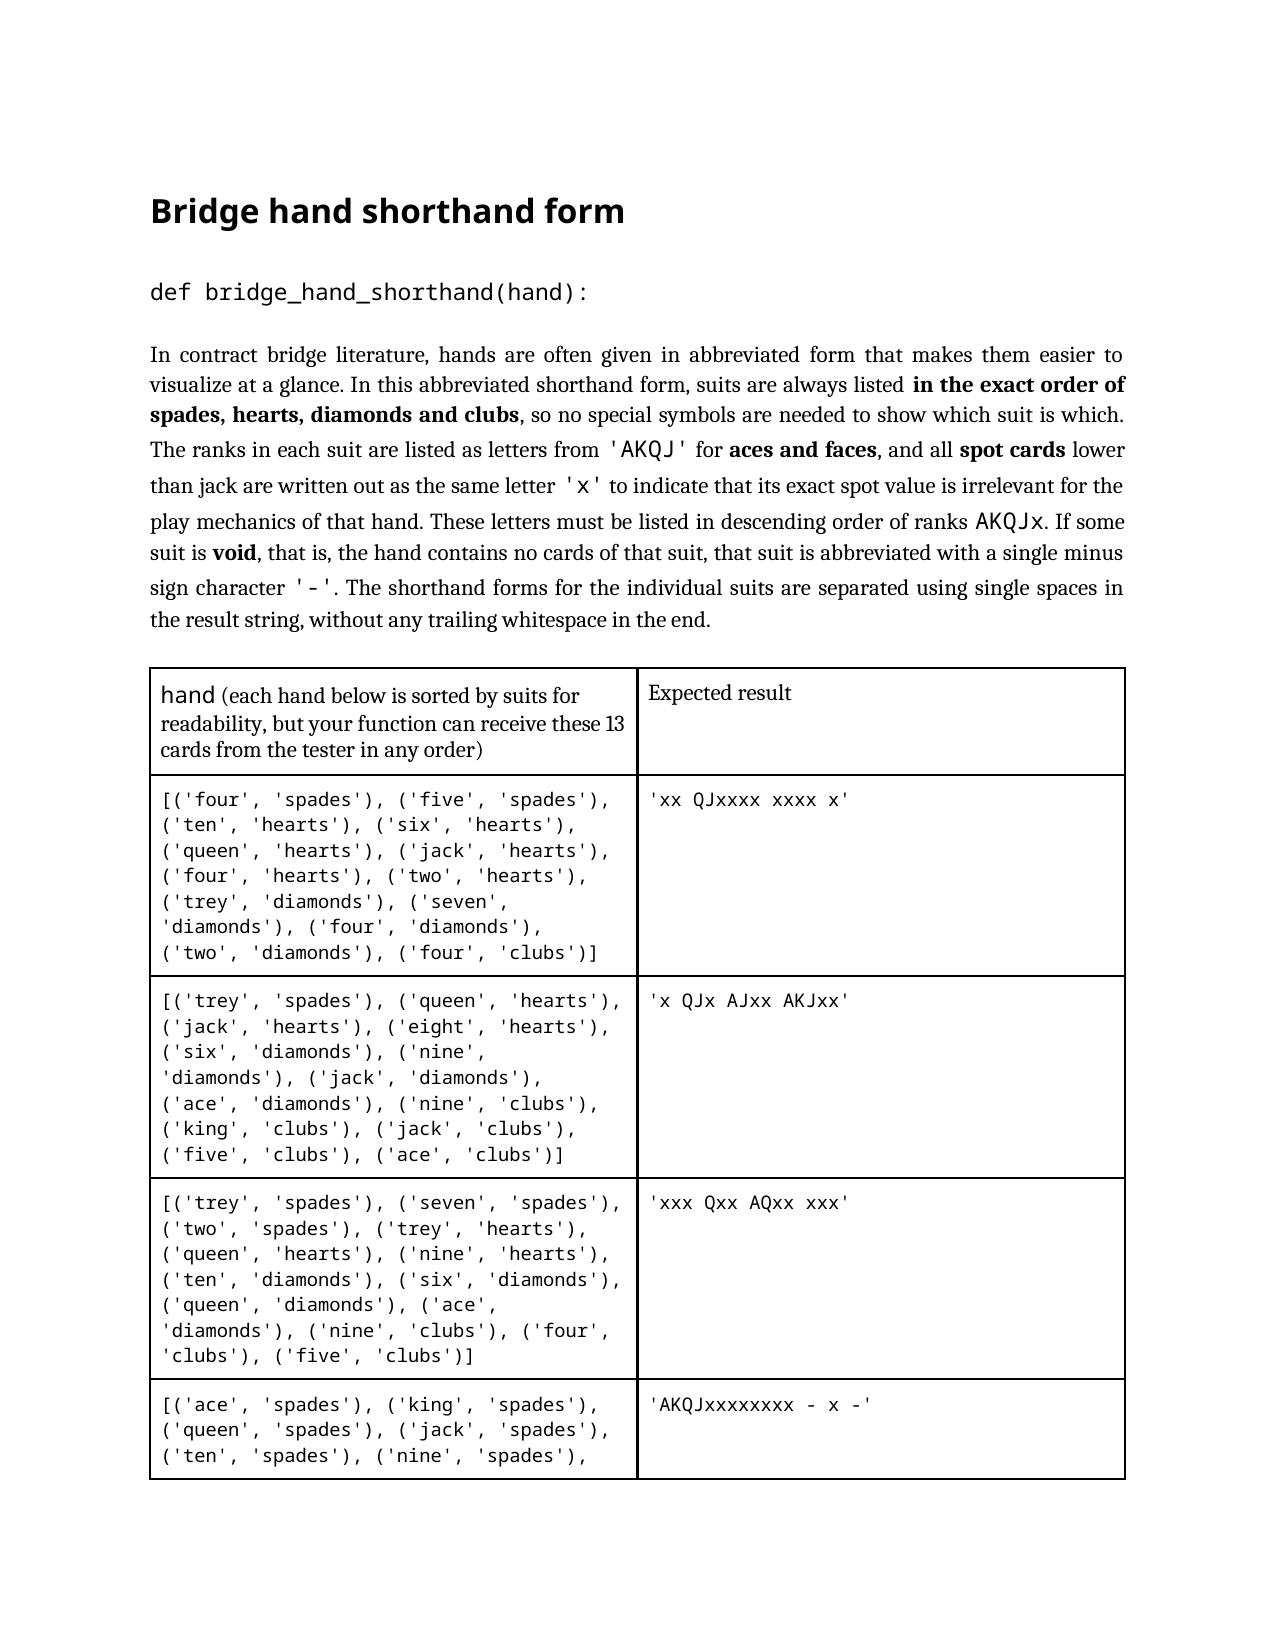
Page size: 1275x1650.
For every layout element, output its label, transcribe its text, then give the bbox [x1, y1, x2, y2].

table_cell 'AKQJxxxxxxxx - x -' [639, 1380, 1124, 1478]
table_header hand (each hand below is sorted by suits for readability, but your function can receive these 13 cards from the tester in any order) [151, 669, 636, 774]
table_cell [('four', 'spades'), ('five', 'spades'), ('ten', 'hearts'), ('six', 'hearts'), ('queen', 'hearts'), ('jack', 'hearts'), ('four', 'hearts'), ('two', 'hearts'), ('trey', 'diamonds'), ('seven', 'diamonds'), ('four', 'diamonds'), ('two', 'diamonds'), ('four', 'clubs')] [151, 776, 636, 975]
text In contract bridge literature, hands are often given in abbreviated form that makes them easier to visualize at a glance. In this abbreviated shorthand form, suits are always listed in the exact order of spades, hearts, diamonds and clubs, so no special symbols are needed to show which suit is which. The ranks in each suit are listed as letters from 'AKQJ' for aces and faces, and all spot cards lower than jack are written out as the same letter 'x' to indicate that its exact spot value is irrelevant for the play mechanics of that hand. These letters must be listed in descending order of ranks AKQJx. If some suit is void, that is, the hand contains no cards of that suit, that suit is abbreviated with a single minus sign character '-'. The shorthand forms for the individual suits are separated using single spaces in the result string, without any trailing whitespace in the end. [150, 342, 1125, 633]
table_cell 'xx QJxxxx xxxx x' [639, 776, 1124, 975]
table_cell 'xxx Qxx AQxx xxx' [639, 1179, 1124, 1378]
text def bridge_hand_shorthand(hand): [150, 276, 1125, 307]
table_cell 'x QJx AJxx AKJxx' [639, 977, 1124, 1177]
table_cell [('trey', 'spades'), ('queen', 'hearts'), ('jack', 'hearts'), ('eight', 'hearts'), ('six', 'diamonds'), ('nine', 'diamonds'), ('jack', 'diamonds'), ('ace', 'diamonds'), ('nine', 'clubs'), ('king', 'clubs'), ('jack', 'clubs'), ('five', 'clubs'), ('ace', 'clubs')] [151, 977, 636, 1177]
table_cell [('ace', 'spades'), ('king', 'spades'), ('queen', 'spades'), ('jack', 'spades'), ('ten', 'spades'), ('nine', 'spades'), [151, 1380, 636, 1478]
subtitle Bridge hand shorthand form [150, 187, 1125, 233]
table_header Expected result [639, 669, 1124, 774]
table_cell [('trey', 'spades'), ('seven', 'spades'), ('two', 'spades'), ('trey', 'hearts'), ('queen', 'hearts'), ('nine', 'hearts'), ('ten', 'diamonds'), ('six', 'diamonds'), ('queen', 'diamonds'), ('ace', 'diamonds'), ('nine', 'clubs'), ('four', 'clubs'), ('five', 'clubs')] [151, 1179, 636, 1378]
